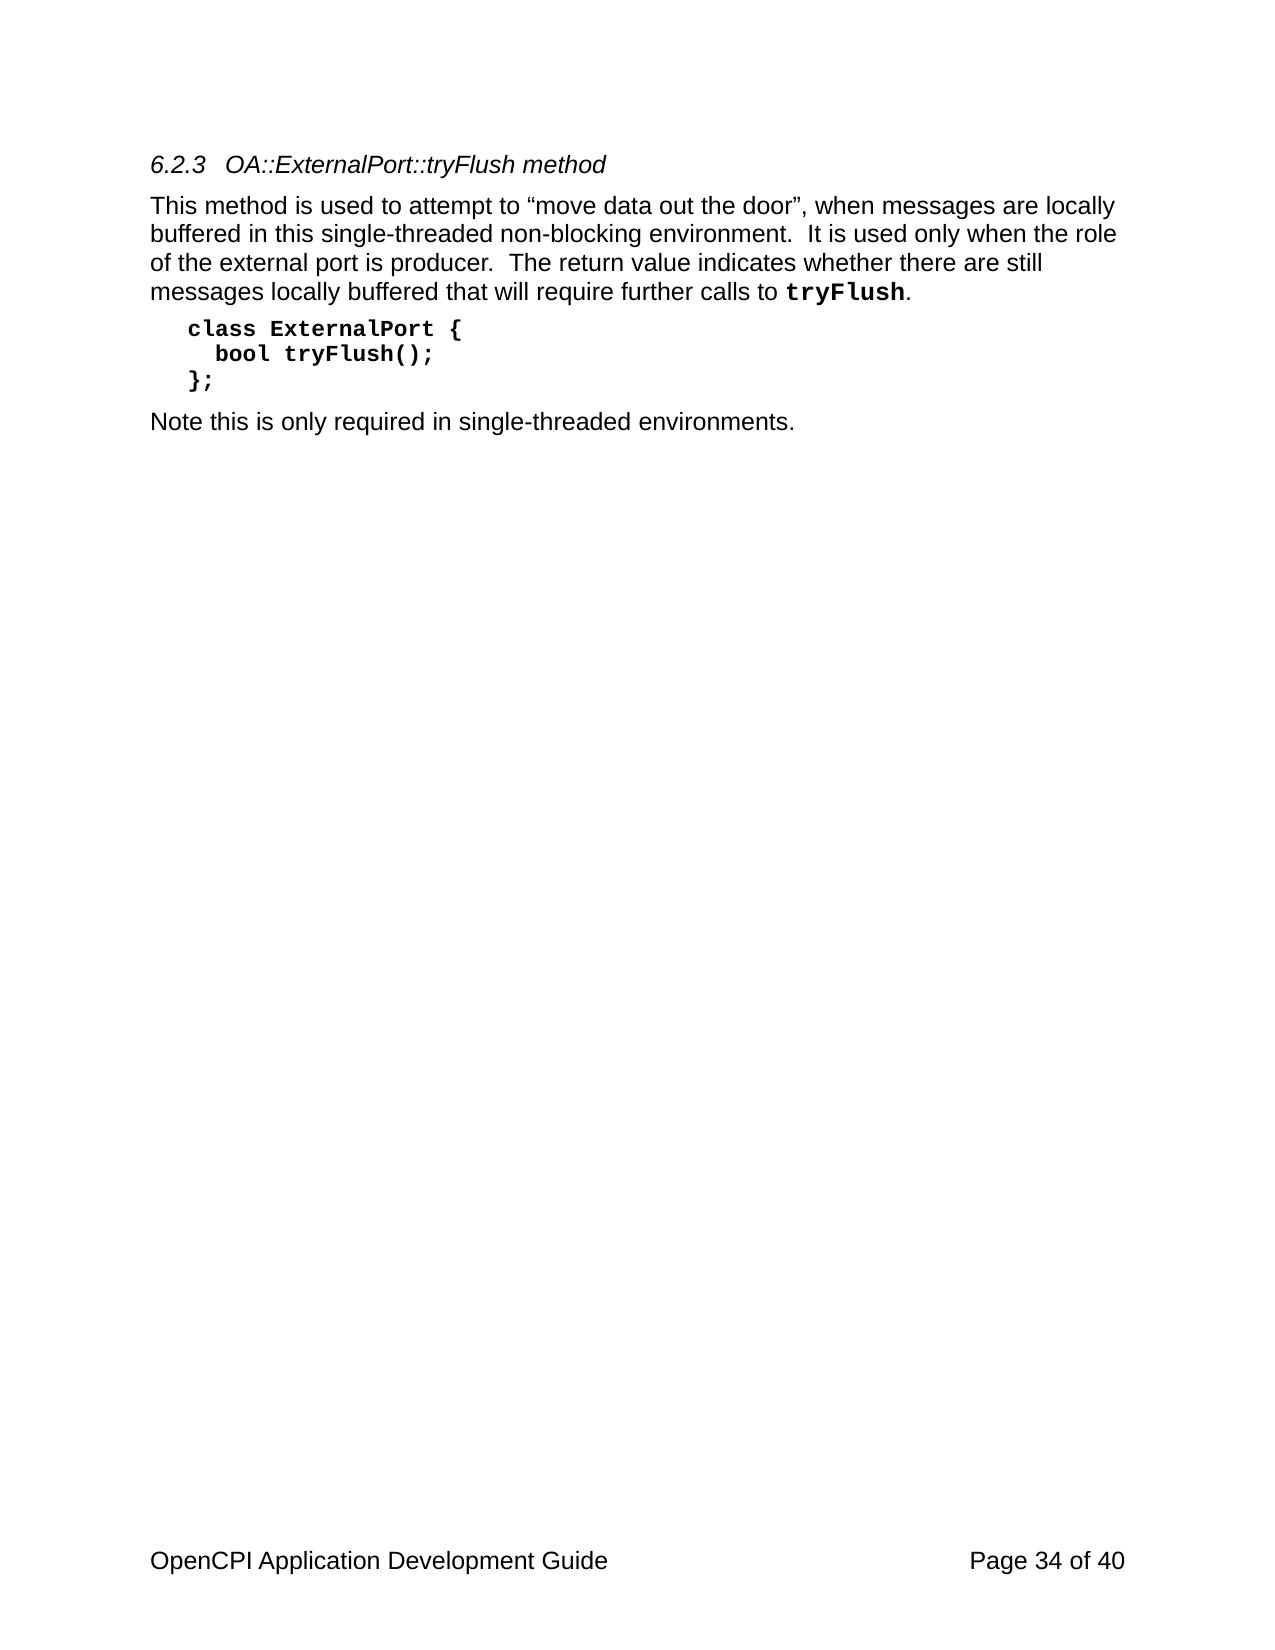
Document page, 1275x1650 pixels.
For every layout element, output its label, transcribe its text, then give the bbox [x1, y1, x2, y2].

subtitle OA::ExternalPort::tryFlush method [150, 150, 1125, 179]
text class ExternalPort { bool tryFlush(); }; [187, 317, 1125, 395]
text Note this is only required in single-threaded environments. [150, 407, 1125, 435]
text This method is used to attempt to “move data out the door”, when messages are locally buffered in this single-threaded non-blocking environment. It is used only when the role of the external port is producer. The return value indicates whether there are still messages locally buffered that will require further calls to tryFlush. [150, 191, 1125, 308]
